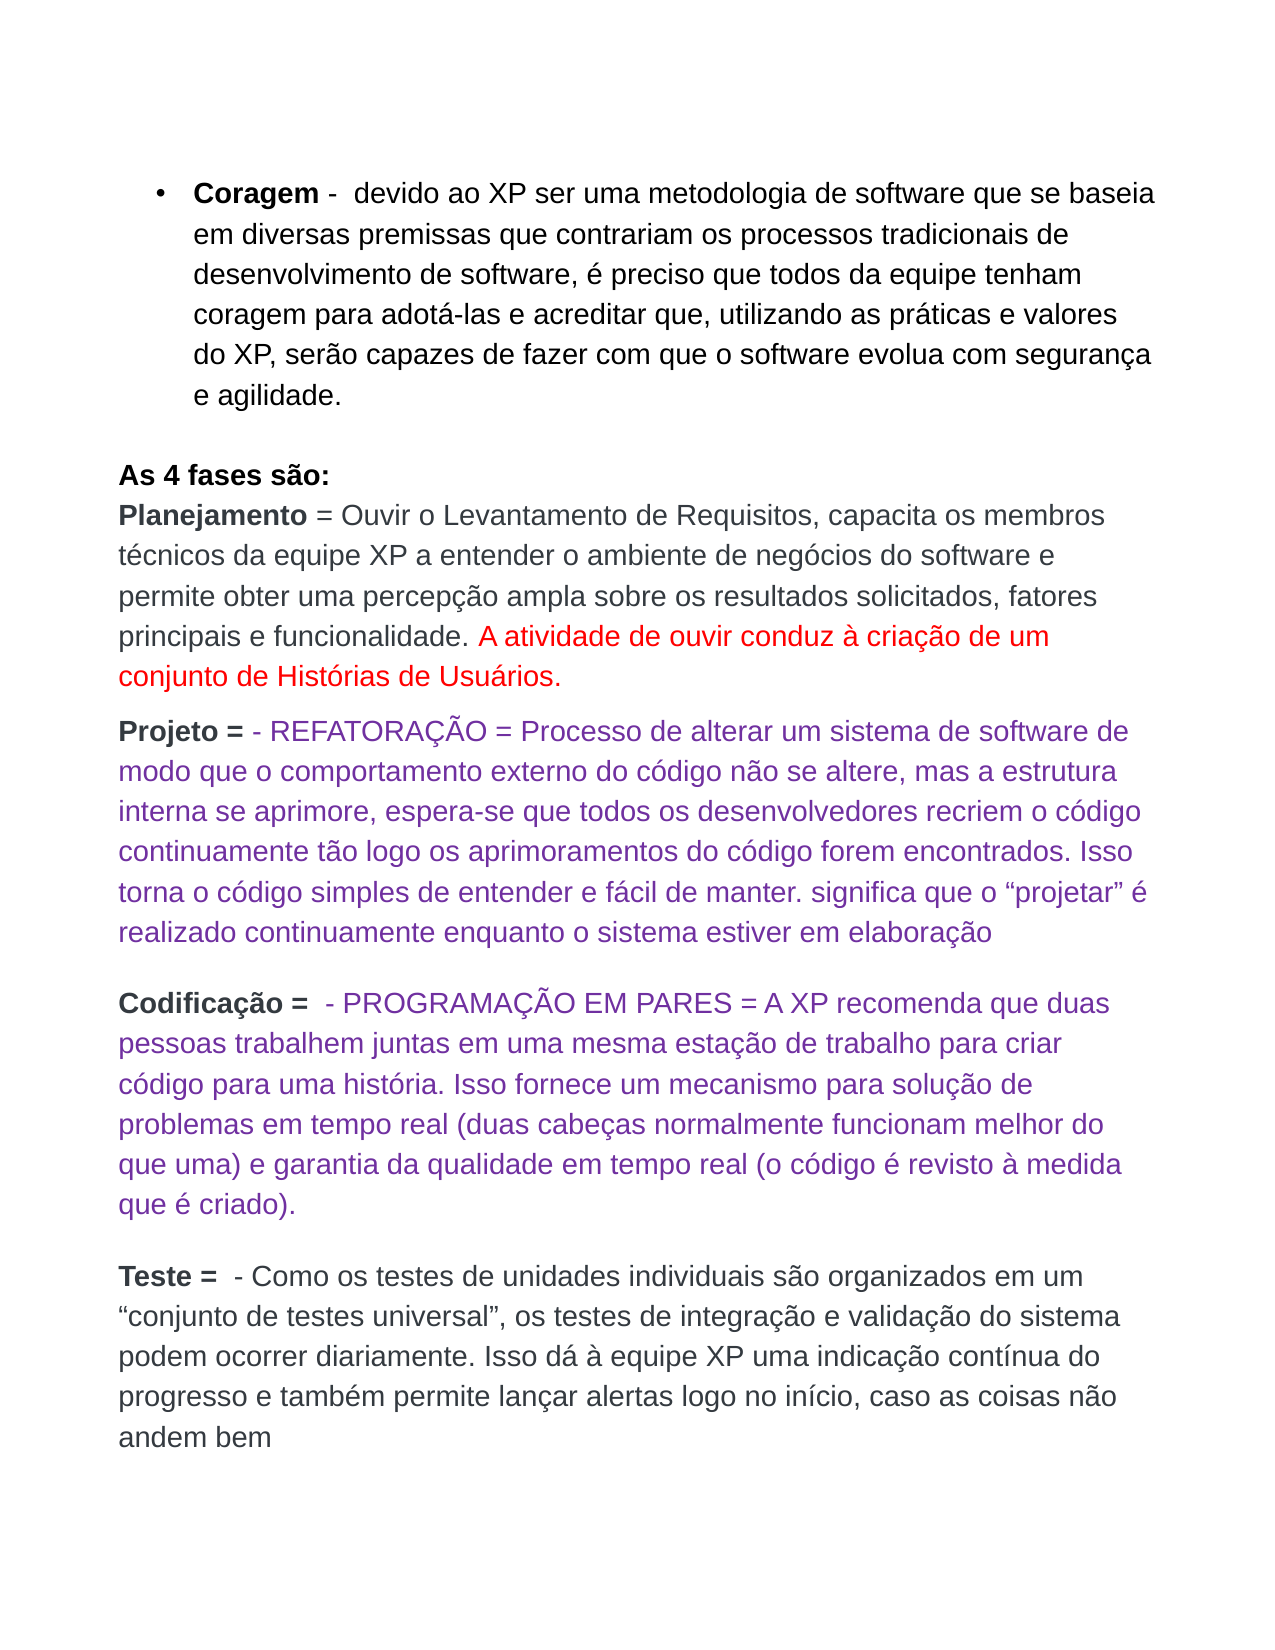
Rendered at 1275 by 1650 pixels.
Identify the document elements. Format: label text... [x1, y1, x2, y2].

text Teste = - Como os testes de unidades individuais são organizados em um “conjunto de testes universal”, os testes de integração e validação do sistema podem ocorrer diariamente. Isso dá à equipe XP uma indicação contínua do progresso e também permite lançar alertas logo no início, caso as coisas não andem bem [118, 1259, 1157, 1453]
list Coragem - devido ao XP ser uma metodologia de software que se baseia em diversas premissas que contrariam os processos tradicionais de desenvolvimento de software, é preciso que todos da equipe tenham coragem para adotá-las e acreditar que, utilizando as práticas e valores do XP, serão capazes de fazer com que o software evolua com segurança e agilidade. [156, 176, 1157, 411]
text As 4 fases são: [118, 458, 1157, 492]
text Codificação = - PROGRAMAÇÃO EM PARES = A XP recomenda que duas pessoas trabalhem juntas em uma mesma estação de trabalho para criar código para uma história. Isso fornece um mecanismo para solução de problemas em tempo real (duas cabeças normalmente funcionam melhor do que uma) e garantia da qualidade em tempo real (o código é revisto à medida que é criado). [118, 986, 1157, 1221]
text Planejamento = Ouvir o Levantamento de Requisitos, capacita os membros técnicos da equipe XP a entender o ambiente de negócios do software e permite obter uma percepção ampla sobre os resultados solicitados, fatores principais e funcionalidade. A atividade de ouvir conduz à criação de um conjunto de Histórias de Usuários. [118, 498, 1157, 693]
text Projeto = - REFATORAÇÃO = Processo de alterar um sistema de software de modo que o comportamento externo do código não se altere, mas a estrutura interna se aprimore, espera-se que todos os desenvolvedores recriem o código continuamente tão logo os aprimoramentos do código forem encontrados. Isso torna o código simples de entender e fácil de manter. significa que o “projetar” é realizado continuamente enquanto o sistema estiver em elaboração [118, 714, 1157, 948]
